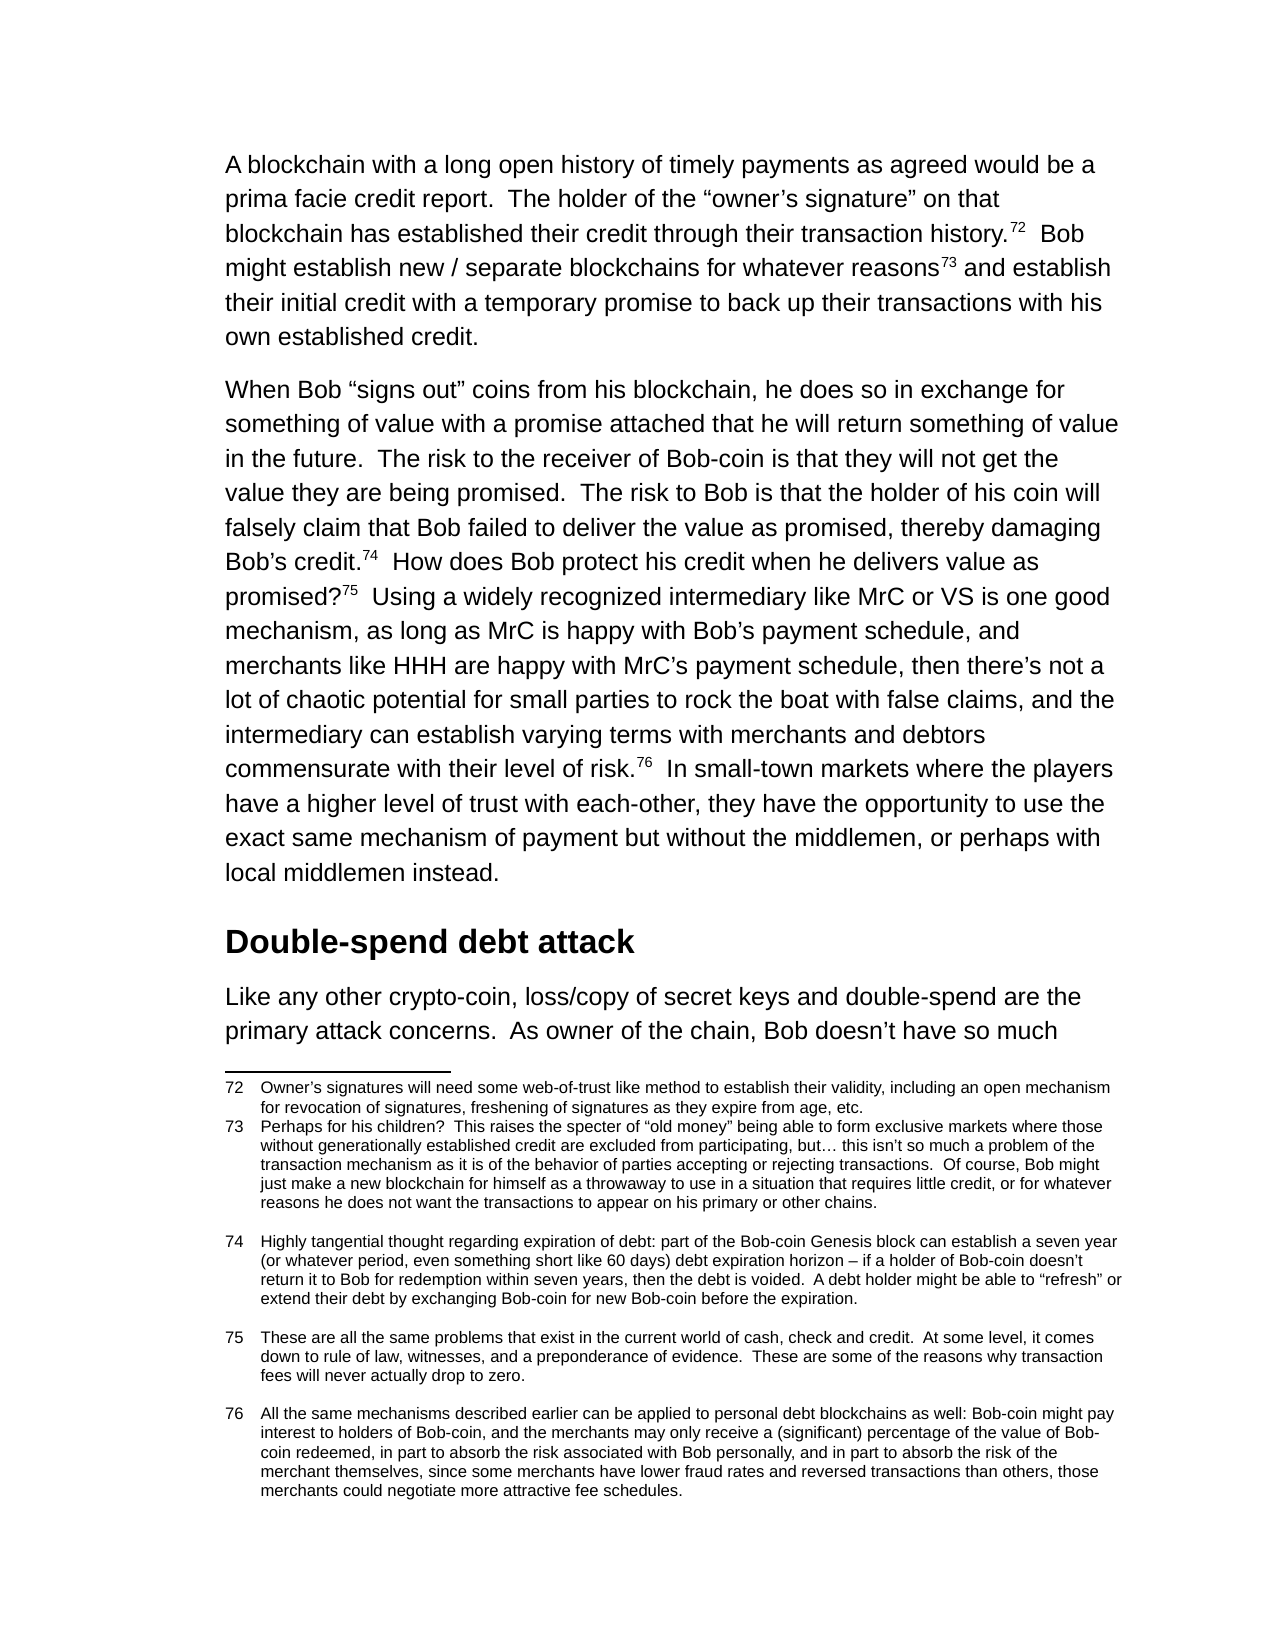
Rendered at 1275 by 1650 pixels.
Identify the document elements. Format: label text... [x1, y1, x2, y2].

text Perhaps for his children? This raises the specter of “old money” being able to form exclusive markets where those without generationally established credit are excluded from participating, but… this isn’t so much a problem of the transaction mechanism as it is of the behavior of parties accepting or rejecting transactions. Of course, Bob might just make a new blockchain for himself as a throwaway to use in a situation that requires little credit, or for whatever reasons he does not want the transactions to appear on his primary or other chains. [225, 1117, 1125, 1212]
text Like any other crypto-coin, loss/copy of secret keys and double-spend are the primary attack concerns. As owner of the chain, Bob doesn’t have so much [225, 982, 1125, 1045]
text A blockchain with a long open history of timely payments as agreed would be a prima facie credit report. The holder of the “owner’s signature” on that blockchain has established their credit through their transaction history. Bob might establish new / separate blockchains for whatever reasons and establish their initial credit with a temporary promise to back up their transactions with his own established credit. [225, 150, 1125, 351]
text Highly tangential thought regarding expiration of debt: part of the Bob-coin Genesis block can establish a seven year (or whatever period, even something short like 60 days) debt expiration horizon – if a holder of Bob-coin doesn’t return it to Bob for redemption within seven years, then the debt is voided. A debt holder might be able to “refresh” or extend their debt by exchanging Bob-coin for new Bob-coin before the expiration. [225, 1232, 1125, 1308]
text When Bob “signs out” coins from his blockchain, he does so in exchange for something of value with a promise attached that he will return something of value in the future. The risk to the receiver of Bob-coin is that they will not get the value they are being promised. The risk to Bob is that the holder of his coin will falsely claim that Bob failed to deliver the value as promised, thereby damaging Bob’s credit. How does Bob protect his credit when he delivers value as promised? Using a widely recognized intermediary like MrC or VS is one good mechanism, as long as MrC is happy with Bob’s payment schedule, and merchants like HHH are happy with MrC’s payment schedule, then there’s not a lot of chaotic potential for small parties to rock the boat with false claims, and the intermediary can establish varying terms with merchants and debtors commensurate with their level of risk. In small-town markets where the players have a higher level of trust with each-other, they have the opportunity to use the exact same mechanism of payment but without the middlemen, or perhaps with local middlemen instead. [225, 375, 1125, 886]
text These are all the same problems that exist in the current world of cash, check and credit. At some level, it comes down to rule of law, witnesses, and a preponderance of evidence. These are some of the reasons why transaction fees will never actually drop to zero. [225, 1327, 1125, 1385]
subtitle Double-spend debt attack [225, 922, 1125, 960]
text Owner’s signatures will need some web-of-trust like method to establish their validity, including an open mechanism for revocation of signatures, freshening of signatures as they expire from age, etc. [225, 1078, 1125, 1117]
text All the same mechanisms described earlier can be applied to personal debt blockchains as well: Bob-coin might pay interest to holders of Bob-coin, and the merchants may only receive a (significant) percentage of the value of Bob-coin redeemed, in part to absorb the risk associated with Bob personally, and in part to absorb the risk of the merchant themselves, since some merchants have lower fraud rates and reversed transactions than others, those merchants could negotiate more attractive fee schedules. [225, 1404, 1125, 1500]
